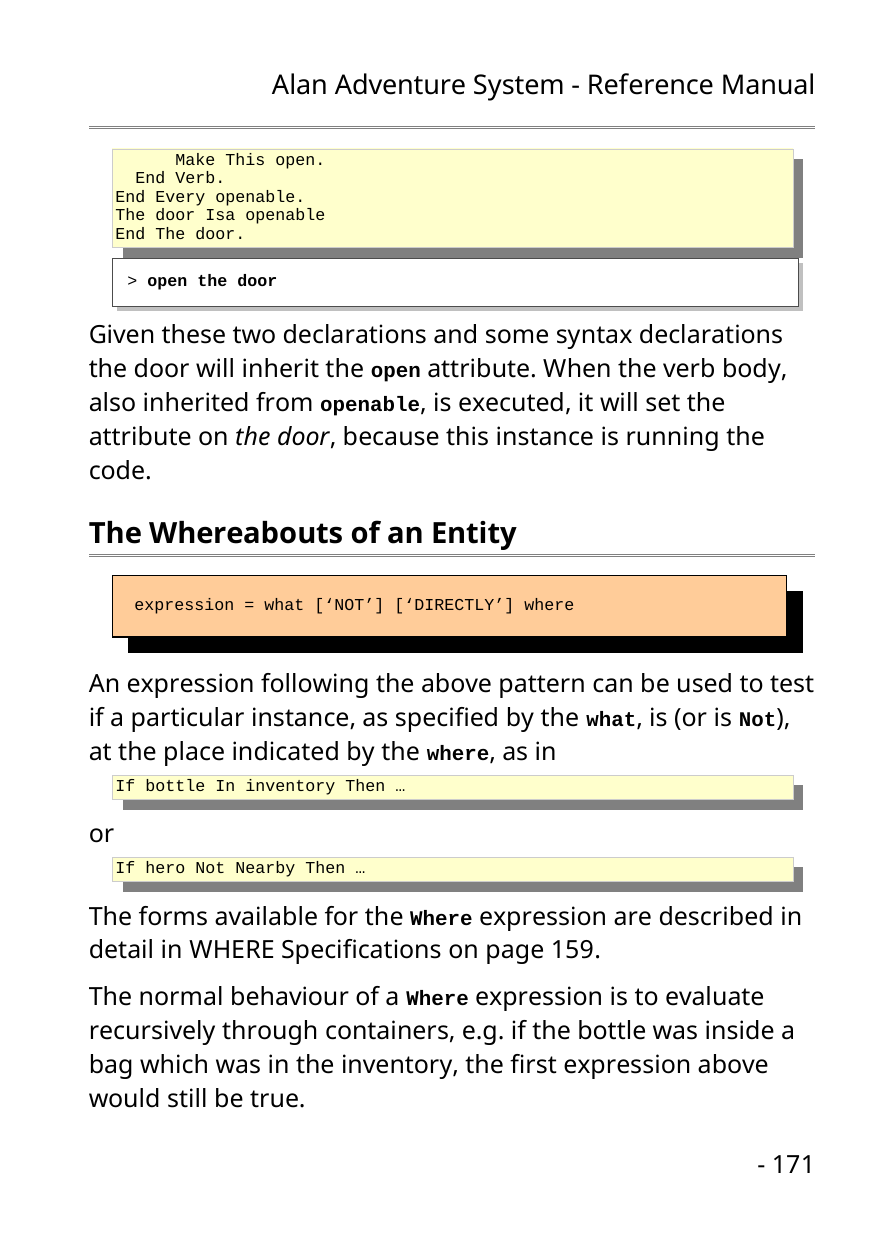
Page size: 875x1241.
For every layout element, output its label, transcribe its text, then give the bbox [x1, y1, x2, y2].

text or [88, 816, 815, 850]
text expression = what [‘NOT’] [‘DIRECTLY’] where [113, 576, 786, 636]
text If hero Not Nearby Then … [113, 858, 793, 881]
text Make This open. End Verb. End Every openable. [113, 150, 793, 204]
text The normal behaviour of a Where expression is to evaluate recursively through containers, e.g. if the bottle was inside a bag which was in the inventory, the first expression above would still be true. [88, 979, 815, 1115]
text The door Isa openable End The door. [113, 204, 793, 247]
text The forms available for the Where expression are described in detail in WHERE Specifications on page 120. [88, 898, 815, 966]
text If bottle In inventory Then … [113, 776, 793, 799]
text An expression following the above pattern can be used to test if a particular instance, as specified by the what, is (or is Not), at the place indicated by the where, as in [88, 666, 815, 768]
text Given these two declarations and some syntax declarations the door will inherit the open attribute. When the verb body, also inherited from openable, is executed, it will set the attribute on the door, because this instance is running the code. [88, 317, 815, 487]
subtitle The Whereabouts of an Entity [88, 512, 815, 556]
text > open the door [113, 259, 798, 306]
